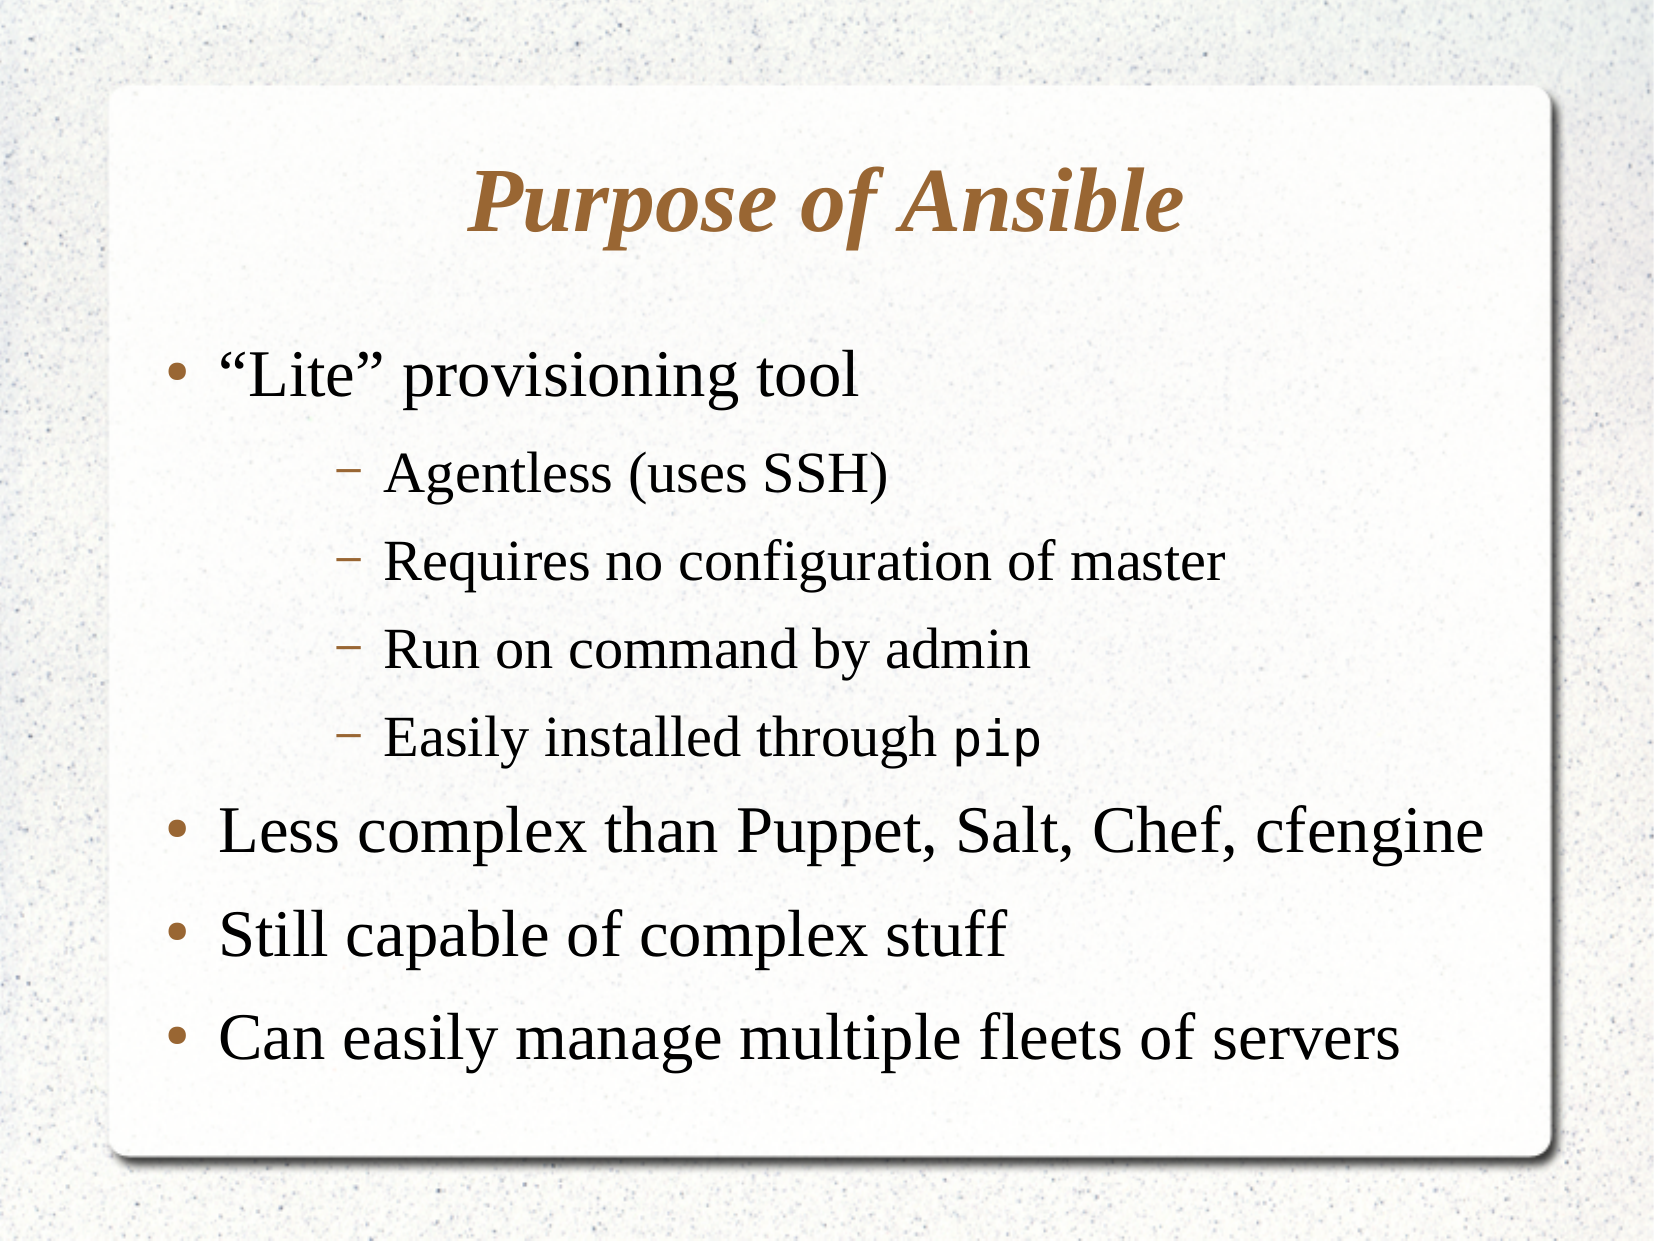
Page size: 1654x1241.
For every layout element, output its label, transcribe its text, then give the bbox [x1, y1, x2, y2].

picture [0, 0, 1654, 1241]
list “Lite” provisioning tool Agentless (uses SSH) Requires no configuration of master Run on command by admin Easily installed through pip Less complex than Puppet, Salt, Chef, cfengine Still capable of complex stuff Can easily manage multiple fleets of servers [147, 336, 1506, 1141]
title Purpose of Ansible [118, 104, 1536, 297]
